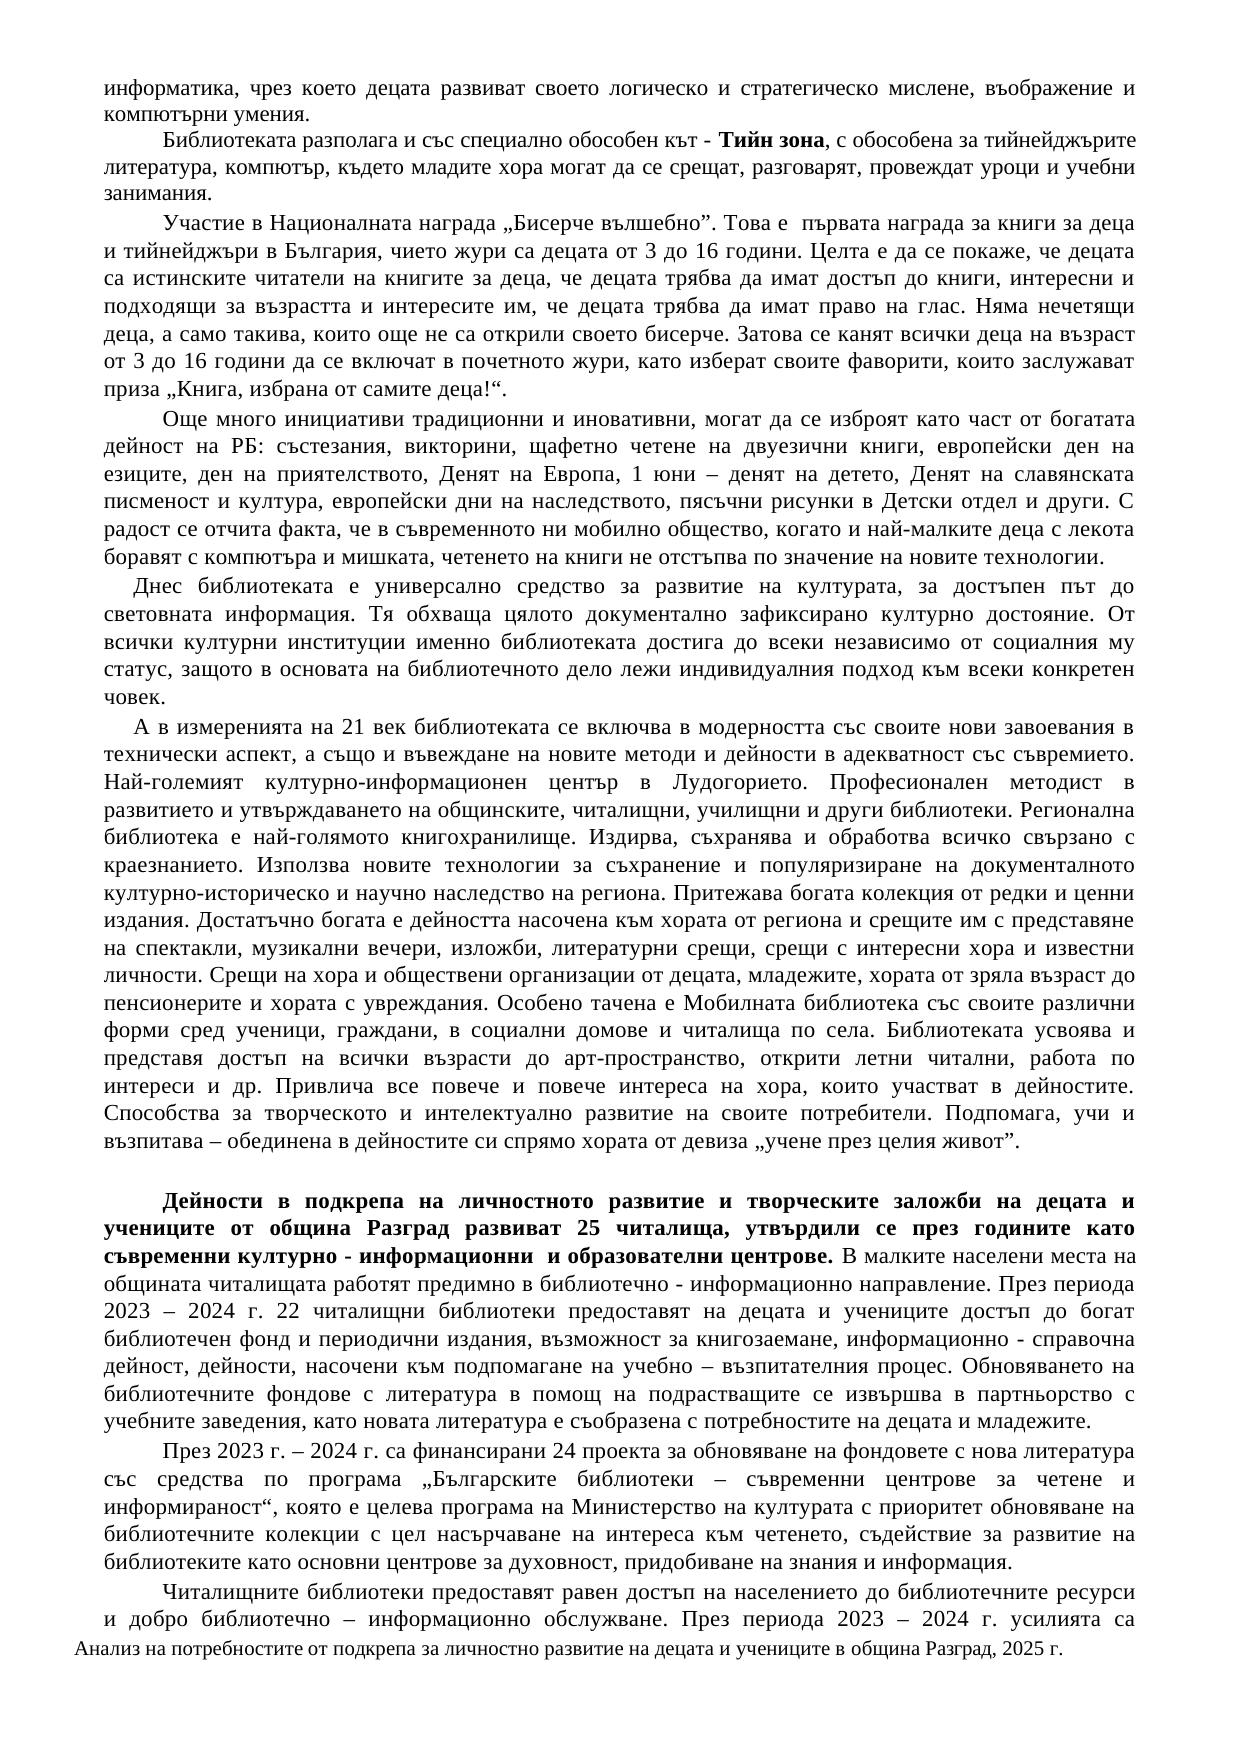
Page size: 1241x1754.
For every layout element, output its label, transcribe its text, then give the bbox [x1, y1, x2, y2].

text А в измеренията на 21 век библиотеката се включва в модерността със своите нови завоевания в технически аспект, а също и въвеждане на новите методи и дейности в адекватност със съвремието. Най-големият културно-информационен център в Лудогорието. Професионален методист в развитието и утвърждаването на общинските, читалищни, училищни и други библиотеки. Регионална библиотека е най-голямото книгохранилище. Издирва, съхранява и обработва всичко свързано с краезнанието. Използва новите технологии за съхранение и популяризиране на документалното културно-историческо и научно наследство на региона. Притежава богата колекция от редки и ценни издания. Достатъчно богата е дейността насочена към хората от региона и срещите им с представяне на спектакли, музикални вечери, изложби, литературни срещи, срещи с интересни хора и известни личности. Срещи на хора и обществени организации от децата, младежите, хората от зряла възраст до пенсионерите и хората с увреждания. Особено тачена е Мобилната библиотека със своите различни форми сред ученици, граждани, в социални домове и читалища по села. Библиотеката усвоява и представя достъп на всички възрасти до арт-пространство, открити летни читални, работа по интереси и др. Привлича все повече и повече интереса на хора, които участват в дейностите. Способства за творческото и интелектуално развитие на своите потребители. Подпомага, учи и възпитава – обединена в дейностите си спрямо хората от девиза „учене през целия живот”. [103, 712, 1137, 1153]
text Още много инициативи традиционни и иновативни, могат да се изброят като част от богатата дейност на РБ: състезания, викторини, щафетно четене на двуезични книги, европейски ден на езиците, ден на приятелството, Денят на Европа, 1 юни – денят на детето, Денят на славянската писменост и култура, европейски дни на наследството, пясъчни рисунки в Детски отдел и други. С радост се отчита факта, че в съвременното ни мобилно общество, когато и най-малките деца с лекота боравят с компютъра и мишката, четенето на книги не отстъпва по значение на новите технологии. [103, 403, 1137, 569]
text През 2023 г. – 2024 г. са финансирани 24 проекта за обновяване на фондовете с нова литература със средства по програма „Българските библиотеки – съвременни центрове за четене и информираност“, която е целева програма на Министерство на културата с приоритет обновяване на библиотечните колекции с цел насърчаване на интереса към четенето, съдействие за развитие на библиотеките като основни центрове за духовност, придобиване на знания и информация. [103, 1436, 1137, 1574]
text информатика, чрез което децата развиват своето логическо и стратегическо мислене, въображение и компютърни умения. [103, 74, 1137, 127]
text Читалищните библиотеки предоставят равен достъп на населението до библиотечните ресурси и добро библиотечно – информационно обслужване. През периода 2023 – 2024 г. усилията са [103, 1577, 1137, 1632]
text Днес библиотеката е универсално средство за развитие на културата, за достъпен път до световната информация. Тя обхваща цялото документално зафиксирано културно достояние. От всички културни институции именно библиотеката достига до всеки независимо от социалния му статус, защото в основата на библиотечното дело лежи индивидуалния подход към всеки конкретен човек. [103, 571, 1137, 709]
text Участие в Националната награда „Бисерче вълшебно”. Това е първата награда за книги за деца и тийнейджъри в България, чието жури са децата от 3 до 16 години. Целта е да се покаже, че децата са истинските читатели на книгите за деца, че децата трябва да имат достъп до книги, интересни и подходящи за възрастта и интересите им, че децата трябва да имат право на глас. Няма нечетящи деца, а само такива, които още не са открили своето бисерче. Затова се канят всички деца на възраст от 3 до 16 години да се включат в почетното жури, като изберат своите фаворити, които заслужават приза „Книга, избрана от самите деца!“. [103, 208, 1137, 401]
text Дейности в подкрепа на личностното развитие и творческите заложби на децата и учениците от община Разград развиват 25 читалища, утвърдили се през годините като съвременни културно - информационни и образователни центрове. В малките населени места на общината читалищата работят предимно в библиотечно - информационно направление. През периода 2023 – 2024 г. 22 читалищни библиотеки предоставят на децата и учениците достъп до богат библиотечен фонд и периодични издания, възможност за книгозаемане, информационно - справочна дейност, дейности, насочени към подпомагане на учебно – възпитателния процес. Обновяването на библиотечните фондове с литература в помощ на подрастващите се извършва в партньорство с учебните заведения, като новата литература е съобразена с потребностите на децата и младежите. [103, 1186, 1137, 1434]
text Библиотеката разполага и със специално обособен кът - Тийн зона, с обособена за тийнейджърите литература, компютър, където младите хора могат да се срещат, разговарят, провеждат уроци и учебни занимания. [103, 127, 1137, 206]
